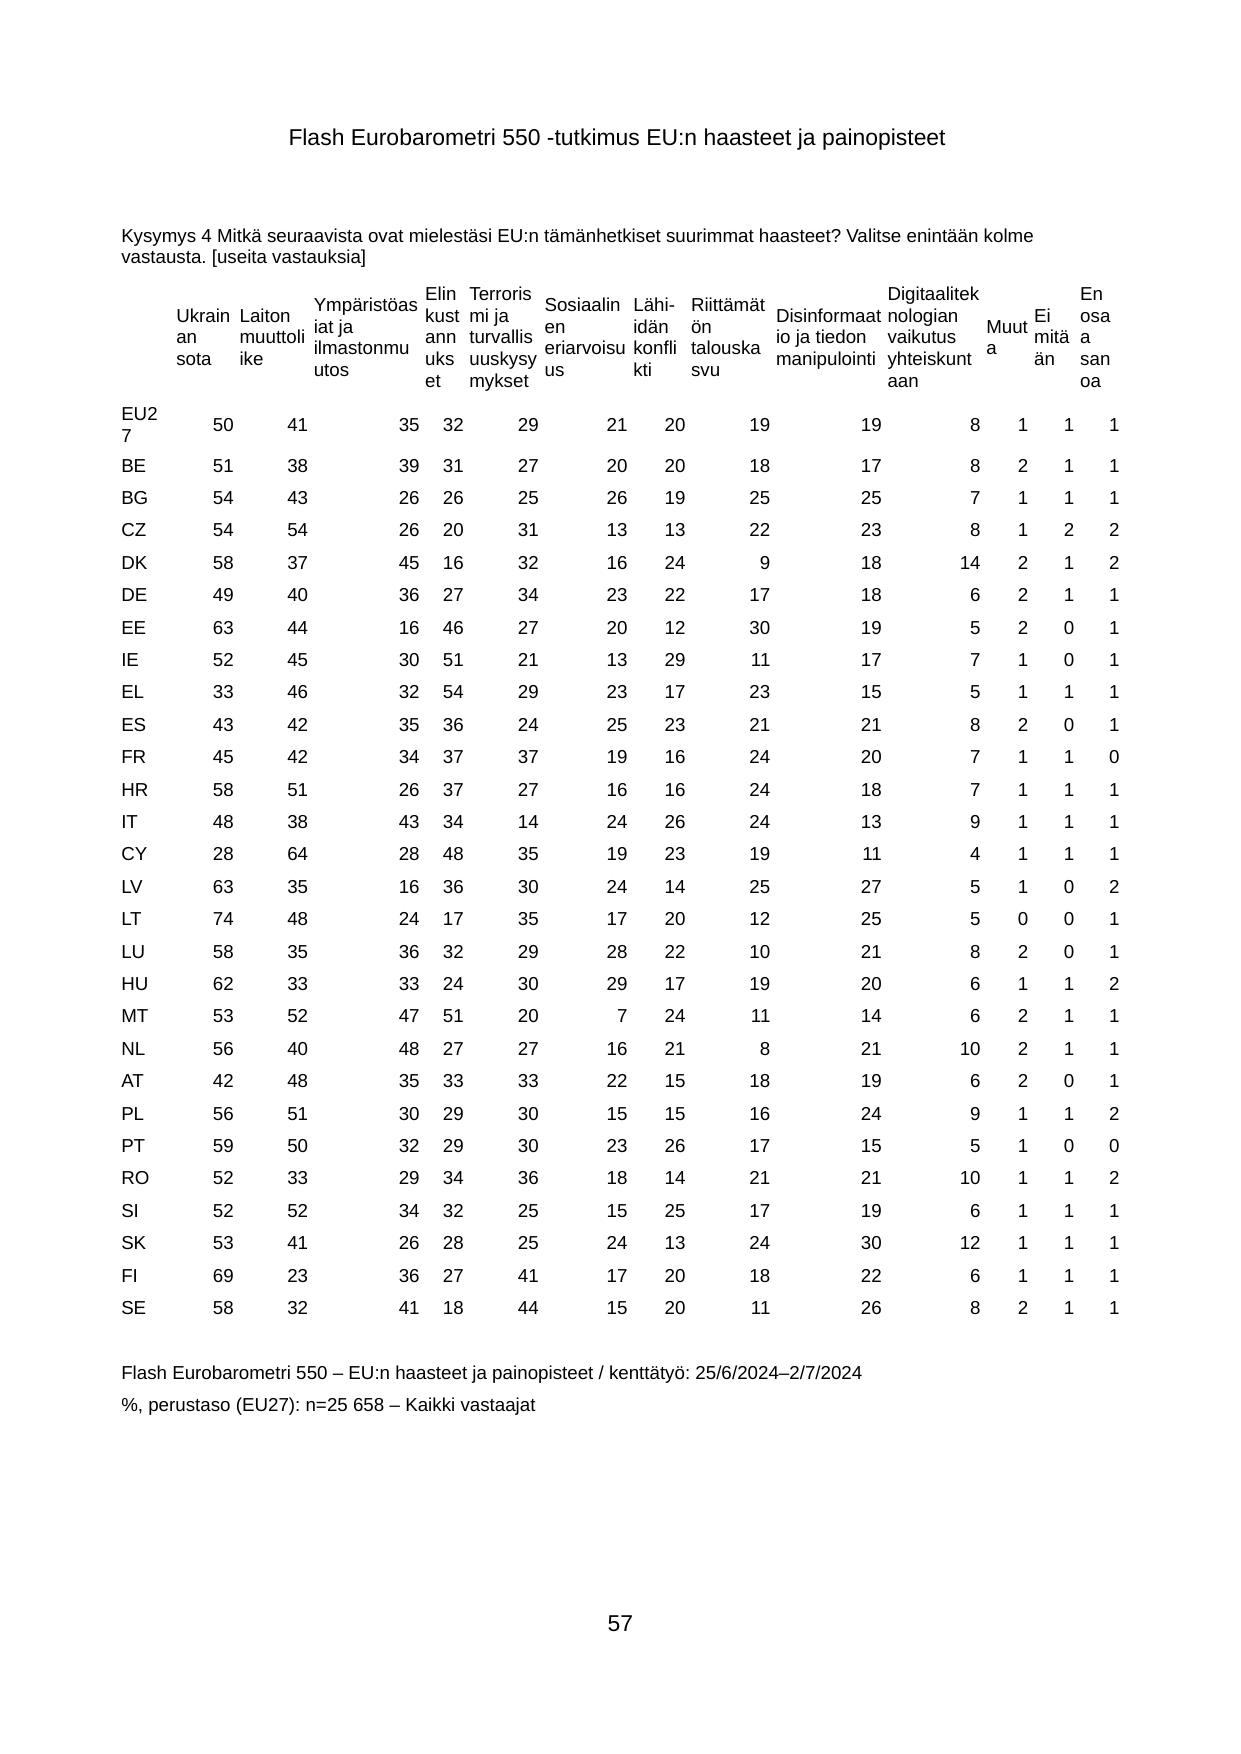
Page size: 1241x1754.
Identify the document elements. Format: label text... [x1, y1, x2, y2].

table_cell Muuta [983, 274, 1031, 400]
table_cell NL [118, 1032, 166, 1064]
table_cell 1 [983, 1194, 1031, 1227]
table_cell 51 [236, 1097, 311, 1129]
table_cell %, perustaso (EU27): n=25 658 – Kaikki vastaajat [118, 1389, 1122, 1421]
table_cell 4 [884, 838, 983, 870]
table_cell 27 [422, 579, 466, 611]
table_cell 27 [422, 1259, 466, 1291]
table_cell 29 [311, 1162, 422, 1194]
table_cell 2 [983, 546, 1031, 579]
table_cell 1 [983, 773, 1031, 805]
table_cell 1 [1031, 1162, 1077, 1194]
table_cell [166, 274, 173, 400]
table_cell 19 [773, 1194, 884, 1227]
table_cell 1 [983, 741, 1031, 773]
table_cell 1 [983, 1162, 1031, 1194]
table_cell 27 [466, 449, 541, 481]
table_cell 24 [311, 903, 422, 935]
table_cell 56 [173, 1097, 236, 1129]
table_cell [983, 1324, 1031, 1356]
table_cell 48 [311, 1032, 422, 1064]
table_cell 1 [1031, 449, 1077, 481]
table_cell [166, 935, 173, 967]
table_cell 29 [630, 644, 688, 676]
table_cell [166, 1324, 173, 1356]
table_cell 34 [422, 805, 466, 838]
table_cell 58 [173, 935, 236, 967]
table_cell 29 [466, 935, 541, 967]
table_cell Laiton muuttoliike [236, 274, 311, 400]
table_cell [166, 1291, 173, 1324]
table_cell 28 [311, 838, 422, 870]
table_cell 6 [884, 968, 983, 1000]
table_cell 18 [541, 1162, 630, 1194]
table_cell 53 [173, 1000, 236, 1032]
table_cell 29 [466, 676, 541, 708]
table_cell 15 [541, 1291, 630, 1324]
table_cell 1 [1031, 400, 1077, 449]
table_cell 19 [688, 968, 773, 1000]
table_cell 2 [983, 611, 1031, 643]
table_cell 2 [983, 449, 1031, 481]
table_cell 19 [541, 741, 630, 773]
table_cell 41 [236, 1227, 311, 1259]
table_cell 21 [688, 708, 773, 741]
table_cell 20 [466, 1000, 541, 1032]
table_cell 32 [422, 400, 466, 449]
table_cell 20 [630, 400, 688, 449]
table_cell FR [118, 741, 166, 773]
table_cell HR [118, 773, 166, 805]
table_cell 0 [1031, 870, 1077, 903]
table_cell 0 [1031, 903, 1077, 935]
table_cell 1 [1077, 400, 1122, 449]
table_cell 24 [541, 805, 630, 838]
table_cell 13 [630, 514, 688, 546]
table_cell 35 [466, 903, 541, 935]
table_cell 6 [884, 1065, 983, 1097]
table_cell 31 [422, 449, 466, 481]
table_cell 7 [884, 741, 983, 773]
table_cell 39 [311, 449, 422, 481]
table_cell 18 [422, 1291, 466, 1324]
table_cell [166, 449, 173, 481]
table_cell 25 [466, 481, 541, 514]
table_cell 56 [173, 1032, 236, 1064]
table_cell 42 [173, 1065, 236, 1097]
table_cell 24 [630, 1000, 688, 1032]
table_cell 23 [630, 838, 688, 870]
table_cell 0 [1031, 708, 1077, 741]
table_cell 8 [688, 1032, 773, 1064]
table_cell 22 [773, 1259, 884, 1291]
table_cell 50 [173, 400, 236, 449]
table_cell 11 [688, 1000, 773, 1032]
table_cell 5 [884, 611, 983, 643]
table_cell [166, 1194, 173, 1227]
table_cell 8 [884, 1291, 983, 1324]
table_cell 43 [173, 708, 236, 741]
table_cell 17 [541, 1259, 630, 1291]
table_cell 19 [541, 838, 630, 870]
table_cell 25 [466, 1194, 541, 1227]
table_cell 23 [236, 1259, 311, 1291]
table_cell 6 [884, 579, 983, 611]
table_cell [166, 903, 173, 935]
table_cell 1 [983, 400, 1031, 449]
table_cell Ei mitään [1031, 274, 1077, 400]
table_cell [630, 1324, 688, 1356]
table_cell En osaa sanoa [1077, 274, 1122, 400]
table_cell [166, 741, 173, 773]
table_cell 1 [1031, 481, 1077, 514]
table_cell [422, 1324, 466, 1356]
table_cell RO [118, 1162, 166, 1194]
table_cell 52 [173, 644, 236, 676]
table_cell LT [118, 903, 166, 935]
table_cell 1 [1077, 1194, 1122, 1227]
table_cell 1 [1077, 1227, 1122, 1259]
table_cell 17 [422, 903, 466, 935]
table_cell 7 [884, 773, 983, 805]
table_cell [166, 676, 173, 708]
table_cell 32 [311, 676, 422, 708]
table_cell 2 [983, 708, 1031, 741]
table_cell 1 [983, 805, 1031, 838]
table_cell 64 [236, 838, 311, 870]
table_cell 22 [541, 1065, 630, 1097]
table_cell [166, 805, 173, 838]
table_cell 35 [236, 935, 311, 967]
table_cell 20 [630, 1259, 688, 1291]
table_cell 1 [1031, 773, 1077, 805]
table_cell 12 [630, 611, 688, 643]
table_cell EE [118, 611, 166, 643]
table_cell 24 [688, 805, 773, 838]
table_cell 1 [1077, 935, 1122, 967]
table_cell 8 [884, 708, 983, 741]
table_cell 1 [1031, 1032, 1077, 1064]
table_cell EL [118, 676, 166, 708]
table_cell 35 [311, 708, 422, 741]
table_cell 5 [884, 903, 983, 935]
table_cell 28 [422, 1227, 466, 1259]
table_cell [166, 1000, 173, 1032]
table_cell 17 [773, 449, 884, 481]
table_cell PT [118, 1129, 166, 1162]
table_cell 25 [688, 481, 773, 514]
table_cell 21 [773, 935, 884, 967]
table_cell 7 [884, 481, 983, 514]
table_cell 30 [466, 968, 541, 1000]
table_cell 0 [1077, 741, 1122, 773]
table_cell 1 [1077, 481, 1122, 514]
table_cell [166, 1259, 173, 1291]
table_cell 14 [466, 805, 541, 838]
table_cell 20 [630, 449, 688, 481]
table_cell 1 [983, 838, 1031, 870]
table_cell 13 [630, 1227, 688, 1259]
table_cell 1 [983, 481, 1031, 514]
table_cell 51 [173, 449, 236, 481]
table_cell 38 [236, 449, 311, 481]
table_cell 45 [311, 546, 422, 579]
table_cell [166, 1065, 173, 1097]
table_cell 33 [466, 1065, 541, 1097]
table_cell 1 [1031, 1194, 1077, 1227]
table_cell 1 [983, 870, 1031, 903]
table_cell 24 [688, 1227, 773, 1259]
table_cell 34 [311, 1194, 422, 1227]
table_cell 27 [422, 1032, 466, 1064]
table_cell 16 [541, 546, 630, 579]
table_cell 1 [1077, 1065, 1122, 1097]
table_cell 62 [173, 968, 236, 1000]
table_cell [166, 514, 173, 546]
table_cell 1 [1031, 838, 1077, 870]
table_cell 0 [983, 903, 1031, 935]
table_cell 34 [422, 1162, 466, 1194]
table_cell 23 [541, 676, 630, 708]
table_cell 18 [688, 1259, 773, 1291]
table_cell 17 [688, 579, 773, 611]
table_cell 8 [884, 935, 983, 967]
table_cell 23 [541, 1129, 630, 1162]
table_cell 27 [466, 1032, 541, 1064]
table_cell 14 [884, 546, 983, 579]
table_cell 16 [630, 741, 688, 773]
table_cell 7 [884, 644, 983, 676]
table_cell 51 [236, 773, 311, 805]
table_cell 1 [1077, 708, 1122, 741]
table_cell 25 [541, 708, 630, 741]
table_cell 37 [466, 741, 541, 773]
table_cell 28 [173, 838, 236, 870]
table_cell 51 [422, 644, 466, 676]
table_cell [884, 1324, 983, 1356]
table_cell 19 [773, 400, 884, 449]
table_cell [166, 968, 173, 1000]
table_cell 32 [422, 935, 466, 967]
table_cell 21 [773, 1032, 884, 1064]
table_cell 21 [541, 400, 630, 449]
table_cell 32 [236, 1291, 311, 1324]
table_cell [166, 1032, 173, 1064]
table_cell 29 [422, 1129, 466, 1162]
table_cell 16 [311, 870, 422, 903]
table_cell 45 [173, 741, 236, 773]
table_cell 1 [1031, 579, 1077, 611]
table_cell Disinformaatio ja tiedon manipulointi [773, 274, 884, 400]
table_cell 33 [236, 968, 311, 1000]
table_cell 40 [236, 1032, 311, 1064]
table_cell 37 [422, 741, 466, 773]
table_cell 44 [236, 611, 311, 643]
table_cell 30 [688, 611, 773, 643]
table_cell ES [118, 708, 166, 741]
table_cell Digitaaliteknologian vaikutus yhteiskuntaan [884, 274, 983, 400]
table_cell 48 [422, 838, 466, 870]
table_cell 15 [773, 676, 884, 708]
table_cell 2 [983, 1000, 1031, 1032]
table_cell 1 [1077, 838, 1122, 870]
table_cell 48 [236, 903, 311, 935]
table_cell [773, 1324, 884, 1356]
table_cell 20 [422, 514, 466, 546]
table_cell [118, 1324, 166, 1356]
table_cell FI [118, 1259, 166, 1291]
table_cell BE [118, 449, 166, 481]
table_cell 25 [773, 481, 884, 514]
table_cell [166, 644, 173, 676]
table_cell EU27 [118, 400, 166, 449]
table_cell IE [118, 644, 166, 676]
table_cell Sosiaalinen eriarvoisuus [541, 274, 630, 400]
table_cell [166, 838, 173, 870]
table_cell 1 [1077, 644, 1122, 676]
table_cell 26 [630, 1129, 688, 1162]
table_cell 1 [1031, 1000, 1077, 1032]
table_cell [166, 546, 173, 579]
table_cell 30 [466, 870, 541, 903]
table_cell PL [118, 1097, 166, 1129]
table_cell AT [118, 1065, 166, 1097]
table_cell 17 [630, 968, 688, 1000]
table_cell 42 [236, 741, 311, 773]
table_cell 20 [541, 611, 630, 643]
table_cell 33 [173, 676, 236, 708]
table_cell 2 [983, 579, 1031, 611]
table_cell 22 [630, 935, 688, 967]
table_cell 29 [541, 968, 630, 1000]
table_cell CY [118, 838, 166, 870]
table_cell 2 [1077, 546, 1122, 579]
table_cell 5 [884, 1129, 983, 1162]
table_cell 16 [688, 1097, 773, 1129]
table_cell [166, 481, 173, 514]
table_cell 0 [1031, 935, 1077, 967]
table_cell 13 [541, 644, 630, 676]
table_cell 26 [311, 1227, 422, 1259]
table_cell 18 [773, 546, 884, 579]
table_cell SE [118, 1291, 166, 1324]
table_cell 43 [236, 481, 311, 514]
table_cell [166, 611, 173, 643]
table_cell 51 [422, 1000, 466, 1032]
table_cell 47 [311, 1000, 422, 1032]
table_cell 30 [466, 1097, 541, 1129]
table_cell 25 [630, 1194, 688, 1227]
table_cell 15 [630, 1065, 688, 1097]
table_cell [166, 708, 173, 741]
table_cell 1 [1077, 903, 1122, 935]
table_cell 14 [630, 870, 688, 903]
table_cell [166, 870, 173, 903]
table_cell 41 [311, 1291, 422, 1324]
table_cell 34 [311, 741, 422, 773]
table_cell 1 [1031, 805, 1077, 838]
table_cell 36 [311, 935, 422, 967]
table_cell 33 [422, 1065, 466, 1097]
table_cell 17 [773, 644, 884, 676]
table_cell 1 [1077, 1259, 1122, 1291]
table_cell 18 [773, 773, 884, 805]
table_cell 12 [688, 903, 773, 935]
table_cell 30 [773, 1227, 884, 1259]
table_cell 40 [236, 579, 311, 611]
table_cell 48 [236, 1065, 311, 1097]
table_cell [166, 1162, 173, 1194]
table_cell LV [118, 870, 166, 903]
table_cell 26 [311, 514, 422, 546]
table_cell 6 [884, 1194, 983, 1227]
table_cell 36 [422, 708, 466, 741]
table_cell 49 [173, 579, 236, 611]
table_cell [688, 1324, 773, 1356]
table_cell 52 [236, 1194, 311, 1227]
table_cell CZ [118, 514, 166, 546]
table_cell 5 [884, 676, 983, 708]
table_cell 7 [541, 1000, 630, 1032]
table_cell BG [118, 481, 166, 514]
table_cell 30 [311, 1097, 422, 1129]
table_cell 48 [173, 805, 236, 838]
table_cell 6 [884, 1259, 983, 1291]
table_cell 25 [773, 903, 884, 935]
table_cell 29 [422, 1097, 466, 1129]
table_cell 8 [884, 449, 983, 481]
table_cell 26 [541, 481, 630, 514]
table_cell [1031, 1324, 1077, 1356]
table_cell 8 [884, 400, 983, 449]
table_cell 20 [773, 741, 884, 773]
table_cell 10 [884, 1162, 983, 1194]
table_cell 37 [236, 546, 311, 579]
table_cell [166, 1129, 173, 1162]
table_cell 53 [173, 1227, 236, 1259]
table_cell 1 [1031, 676, 1077, 708]
table_cell 1 [1031, 1259, 1077, 1291]
table_cell 19 [773, 1065, 884, 1097]
table_cell 46 [422, 611, 466, 643]
table_cell 18 [688, 1065, 773, 1097]
table_cell 37 [422, 773, 466, 805]
table_cell 32 [422, 1194, 466, 1227]
table_cell 54 [173, 481, 236, 514]
table_cell 17 [541, 903, 630, 935]
table_cell 1 [1031, 1227, 1077, 1259]
table_cell [166, 579, 173, 611]
table_cell 24 [688, 741, 773, 773]
table_cell 2 [983, 935, 1031, 967]
table_cell 1 [1077, 1032, 1122, 1064]
table_cell 21 [773, 1162, 884, 1194]
table_cell [173, 1324, 236, 1356]
table_cell 20 [541, 449, 630, 481]
table_cell [166, 1097, 173, 1129]
table_cell 18 [773, 579, 884, 611]
table_cell 1 [1077, 805, 1122, 838]
table_cell 23 [688, 676, 773, 708]
table_cell 1 [1077, 611, 1122, 643]
table_cell 2 [1077, 514, 1122, 546]
table_cell 16 [541, 773, 630, 805]
table_cell 32 [466, 546, 541, 579]
table_cell 22 [630, 579, 688, 611]
table_cell 26 [311, 773, 422, 805]
table_cell 43 [311, 805, 422, 838]
table_cell 30 [311, 644, 422, 676]
table_cell 24 [466, 708, 541, 741]
table_cell 2 [983, 1291, 1031, 1324]
table_cell 2 [1077, 1162, 1122, 1194]
table_cell 2 [1077, 968, 1122, 1000]
table_cell 28 [541, 935, 630, 967]
table_cell 23 [541, 579, 630, 611]
table_cell 52 [236, 1000, 311, 1032]
table_cell 10 [688, 935, 773, 967]
table_cell 41 [466, 1259, 541, 1291]
table_cell 32 [311, 1129, 422, 1162]
table_cell 6 [884, 1000, 983, 1032]
table_cell 33 [311, 968, 422, 1000]
table_cell 63 [173, 870, 236, 903]
table_cell 42 [236, 708, 311, 741]
table_cell 0 [1031, 611, 1077, 643]
table_cell 21 [466, 644, 541, 676]
table_cell 36 [311, 579, 422, 611]
table_cell [541, 1324, 630, 1356]
table_cell 0 [1031, 1129, 1077, 1162]
table_cell 30 [466, 1129, 541, 1162]
table_cell 1 [983, 644, 1031, 676]
table_cell 26 [630, 805, 688, 838]
table_cell 36 [466, 1162, 541, 1194]
table_cell 1 [1077, 579, 1122, 611]
table_cell 1 [983, 514, 1031, 546]
table_cell 9 [688, 546, 773, 579]
table_cell 21 [688, 1162, 773, 1194]
table_cell 24 [630, 546, 688, 579]
table_cell 11 [688, 1291, 773, 1324]
table_cell 20 [773, 968, 884, 1000]
table_cell 1 [983, 1129, 1031, 1162]
table_cell 35 [311, 1065, 422, 1097]
table_cell 16 [311, 611, 422, 643]
table_cell 26 [422, 481, 466, 514]
table_cell 69 [173, 1259, 236, 1291]
table_cell 23 [630, 708, 688, 741]
table_cell SK [118, 1227, 166, 1259]
table_cell 17 [688, 1194, 773, 1227]
table_cell 26 [311, 481, 422, 514]
table_cell 26 [773, 1291, 884, 1324]
table_cell 2 [983, 1065, 1031, 1097]
table_cell 59 [173, 1129, 236, 1162]
table_cell Ukrainan sota [173, 274, 236, 400]
table_cell 15 [541, 1194, 630, 1227]
table_cell 1 [1031, 741, 1077, 773]
table_cell [118, 274, 166, 400]
table_cell 1 [1077, 676, 1122, 708]
table_cell 52 [173, 1162, 236, 1194]
table_cell 19 [630, 481, 688, 514]
table_cell 17 [688, 1129, 773, 1162]
table_cell [311, 1324, 422, 1356]
table_cell 13 [773, 805, 884, 838]
table_cell 9 [884, 805, 983, 838]
table_cell Flash Eurobarometri 550 – EU:n haasteet ja painopisteet / kenttätyö: 25/6/2024–2/7/2024 [118, 1356, 1122, 1388]
table_cell 14 [630, 1162, 688, 1194]
table_cell 2 [1077, 870, 1122, 903]
table_cell Terrorismi ja turvallisuuskysymykset [466, 274, 541, 400]
table_cell [236, 1324, 311, 1356]
table_cell [166, 1227, 173, 1259]
table_cell 58 [173, 1291, 236, 1324]
table_cell 58 [173, 546, 236, 579]
table_cell 38 [236, 805, 311, 838]
table_cell 21 [630, 1032, 688, 1064]
table_cell IT [118, 805, 166, 838]
table_cell 8 [884, 514, 983, 546]
table_cell 24 [541, 870, 630, 903]
table_cell 13 [541, 514, 630, 546]
table_cell Elinkustannukset [422, 274, 466, 400]
table_cell 44 [466, 1291, 541, 1324]
table_cell 27 [466, 773, 541, 805]
table_cell 19 [688, 838, 773, 870]
table_cell 27 [773, 870, 884, 903]
table_cell 2 [1077, 1097, 1122, 1129]
table_cell DK [118, 546, 166, 579]
table_cell 16 [541, 1032, 630, 1064]
table_cell 23 [773, 514, 884, 546]
table_cell 36 [311, 1259, 422, 1291]
table_cell 33 [236, 1162, 311, 1194]
table_cell Lähi-idän konflikti [630, 274, 688, 400]
table_cell [166, 400, 173, 449]
table_cell [166, 773, 173, 805]
table_cell 19 [773, 611, 884, 643]
table_cell 1 [1031, 546, 1077, 579]
table_cell 63 [173, 611, 236, 643]
table_cell 24 [422, 968, 466, 1000]
table_cell 1 [1031, 1097, 1077, 1129]
table_cell 45 [236, 644, 311, 676]
table_cell 54 [173, 514, 236, 546]
table_cell HU [118, 968, 166, 1000]
table_cell 31 [466, 514, 541, 546]
table_cell 16 [630, 773, 688, 805]
table_cell 50 [236, 1129, 311, 1162]
table_cell 1 [983, 1259, 1031, 1291]
table_cell 25 [466, 1227, 541, 1259]
table_cell 34 [466, 579, 541, 611]
table_cell 18 [688, 449, 773, 481]
table_cell 20 [630, 903, 688, 935]
table_cell 0 [1031, 644, 1077, 676]
table_cell 16 [422, 546, 466, 579]
table_cell 54 [422, 676, 466, 708]
table_cell 35 [236, 870, 311, 903]
table_cell 19 [688, 400, 773, 449]
table_cell 9 [884, 1097, 983, 1129]
table_cell 1 [1031, 1291, 1077, 1324]
table_cell 5 [884, 870, 983, 903]
table_cell 1 [1077, 1000, 1122, 1032]
table_cell 12 [884, 1227, 983, 1259]
table_cell 41 [236, 400, 311, 449]
table_cell 21 [773, 708, 884, 741]
table_cell [1077, 1324, 1122, 1356]
table_cell 10 [884, 1032, 983, 1064]
table_cell 11 [688, 644, 773, 676]
table_cell 46 [236, 676, 311, 708]
table_header Kysymys 4 Mitkä seuraavista ovat mielestäsi EU:n tämänhetkiset suurimmat haasteet? Valitse enintään kolme vastausta. [useita vastauksia] [118, 218, 1122, 274]
table_cell 1 [1031, 968, 1077, 1000]
table_cell 2 [1031, 514, 1077, 546]
table_cell 1 [983, 676, 1031, 708]
table_cell 14 [773, 1000, 884, 1032]
table_cell 0 [1077, 1129, 1122, 1162]
table_cell 20 [630, 1291, 688, 1324]
table_cell MT [118, 1000, 166, 1032]
table_cell 54 [236, 514, 311, 546]
table_cell Riittämätön talouskasvu [688, 274, 773, 400]
table_cell 1 [983, 968, 1031, 1000]
table_cell 15 [630, 1097, 688, 1129]
table_cell DE [118, 579, 166, 611]
table_cell 1 [1077, 773, 1122, 805]
table_cell Ympäristöasiat ja ilmastonmuutos [311, 274, 422, 400]
table_cell 24 [688, 773, 773, 805]
table_cell 58 [173, 773, 236, 805]
table_cell LU [118, 935, 166, 967]
table_cell 1 [1077, 1291, 1122, 1324]
table_cell 24 [773, 1097, 884, 1129]
table_cell 52 [173, 1194, 236, 1227]
table_cell 1 [983, 1097, 1031, 1129]
table_cell [466, 1324, 541, 1356]
table_cell 35 [466, 838, 541, 870]
table_cell 15 [541, 1097, 630, 1129]
table_cell 11 [773, 838, 884, 870]
table_cell 1 [1077, 449, 1122, 481]
table_cell 35 [311, 400, 422, 449]
table_cell 2 [983, 1032, 1031, 1064]
table_cell 36 [422, 870, 466, 903]
table_cell 29 [466, 400, 541, 449]
table_cell 24 [541, 1227, 630, 1259]
table_cell 25 [688, 870, 773, 903]
table_cell 27 [466, 611, 541, 643]
table_cell 17 [630, 676, 688, 708]
table_cell 74 [173, 903, 236, 935]
table_cell 0 [1031, 1065, 1077, 1097]
table_cell 15 [773, 1129, 884, 1162]
table_cell 1 [983, 1227, 1031, 1259]
table_cell SI [118, 1194, 166, 1227]
table_cell 22 [688, 514, 773, 546]
